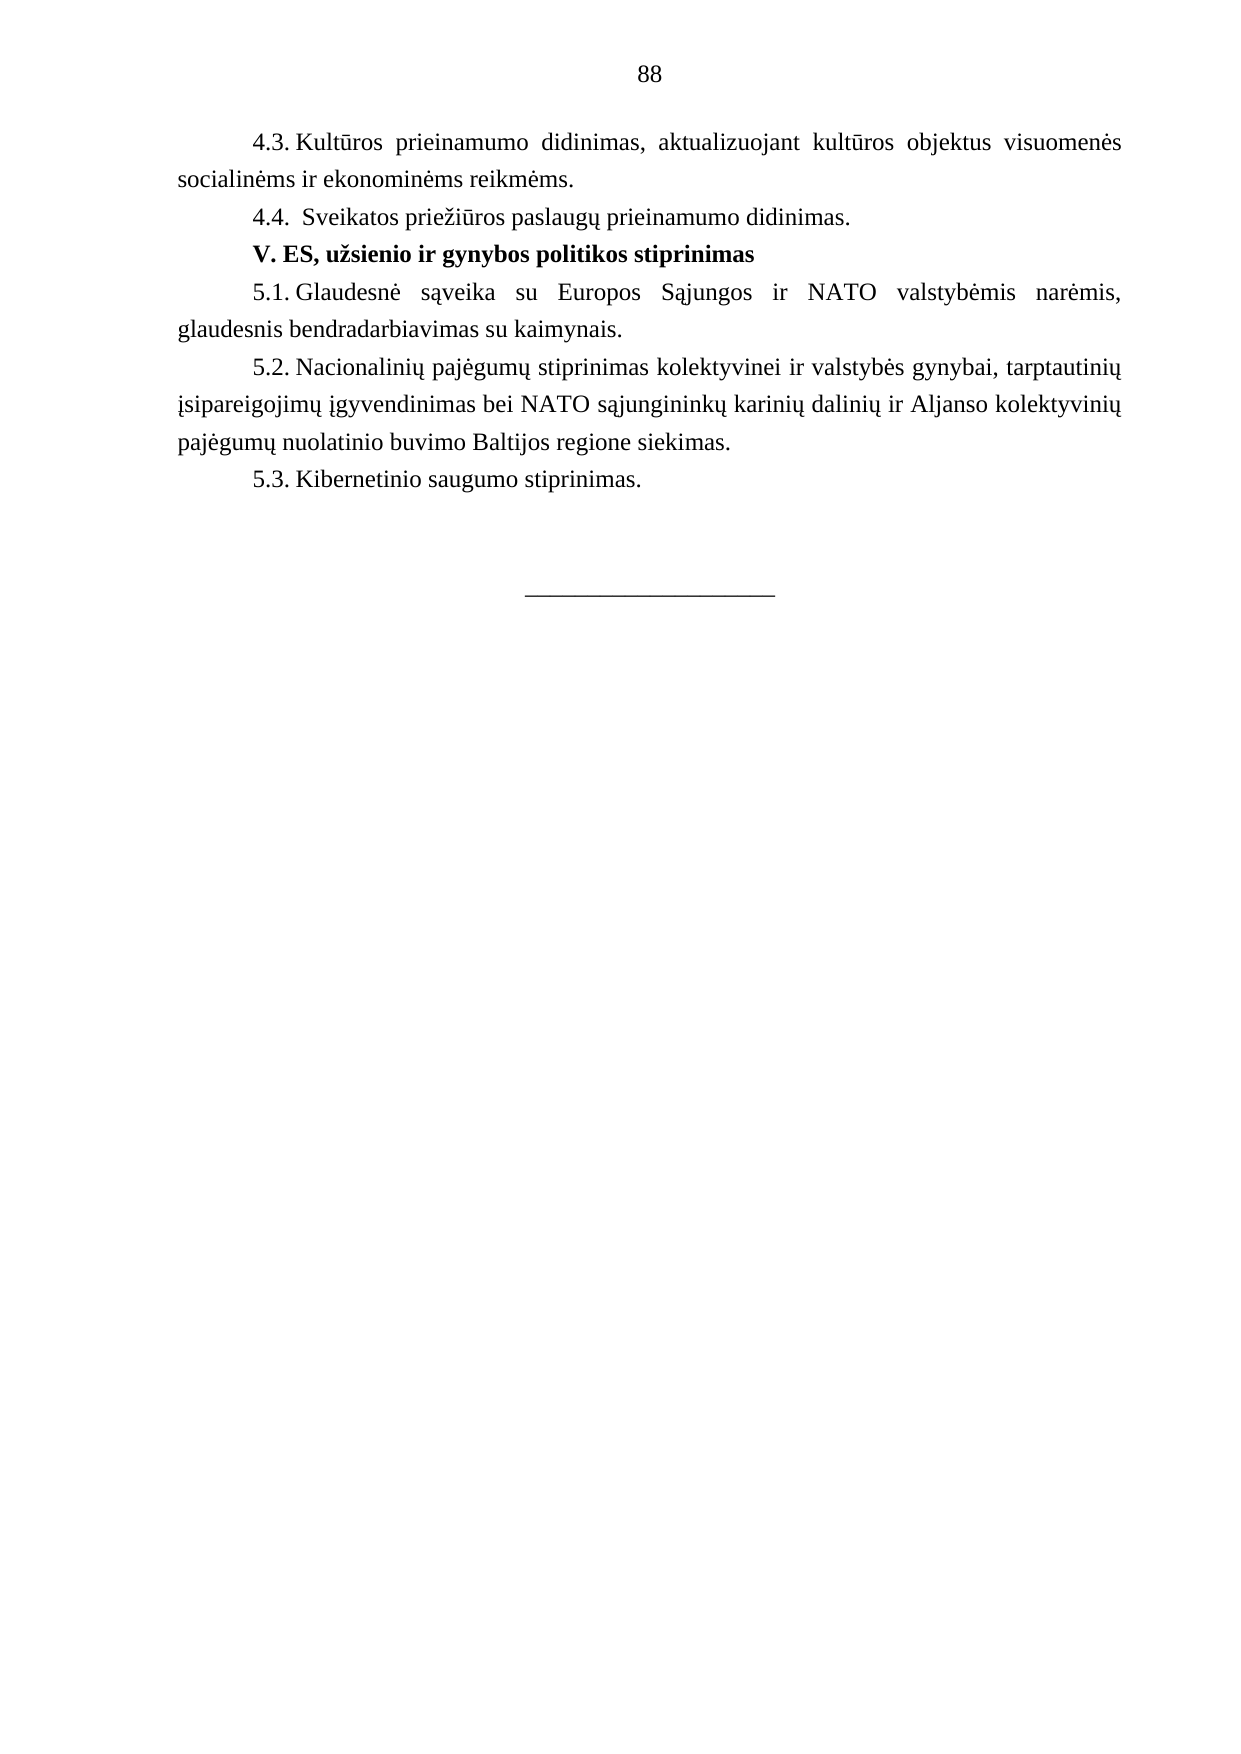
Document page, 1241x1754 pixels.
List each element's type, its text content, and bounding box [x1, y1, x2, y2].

text –––––––––––––––––––– [177, 579, 1122, 608]
text 5.3. Kibernetinio saugumo stiprinimas. [177, 456, 1122, 493]
text 5.2. Nacionalinių pajėgumų stiprinimas kolektyvinei ir valstybės gynybai, tarptautinių įsipareigojimų įgyvendinimas bei NATO sąjungininkų karinių dalinių ir Aljanso kolektyvinių pajėgumų nuolatinio buvimo Baltijos regione siekimas. [177, 343, 1122, 456]
text 4.4. Sveikatos priežiūros paslaugų prieinamumo didinimas. [177, 193, 1122, 231]
text V. ES, užsienio ir gynybos politikos stiprinimas [177, 231, 1122, 268]
text 5.1. Glaudesnė sąveika su Europos Sąjungos ir NATO valstybėmis narėmis, glaudesnis bendradarbiavimas su kaimynais. [177, 268, 1122, 343]
text 4.3. Kultūros prieinamumo didinimas, aktualizuojant kultūros objektus visuomenės socialinėms ir ekonominėms reikmėms. [177, 118, 1122, 193]
